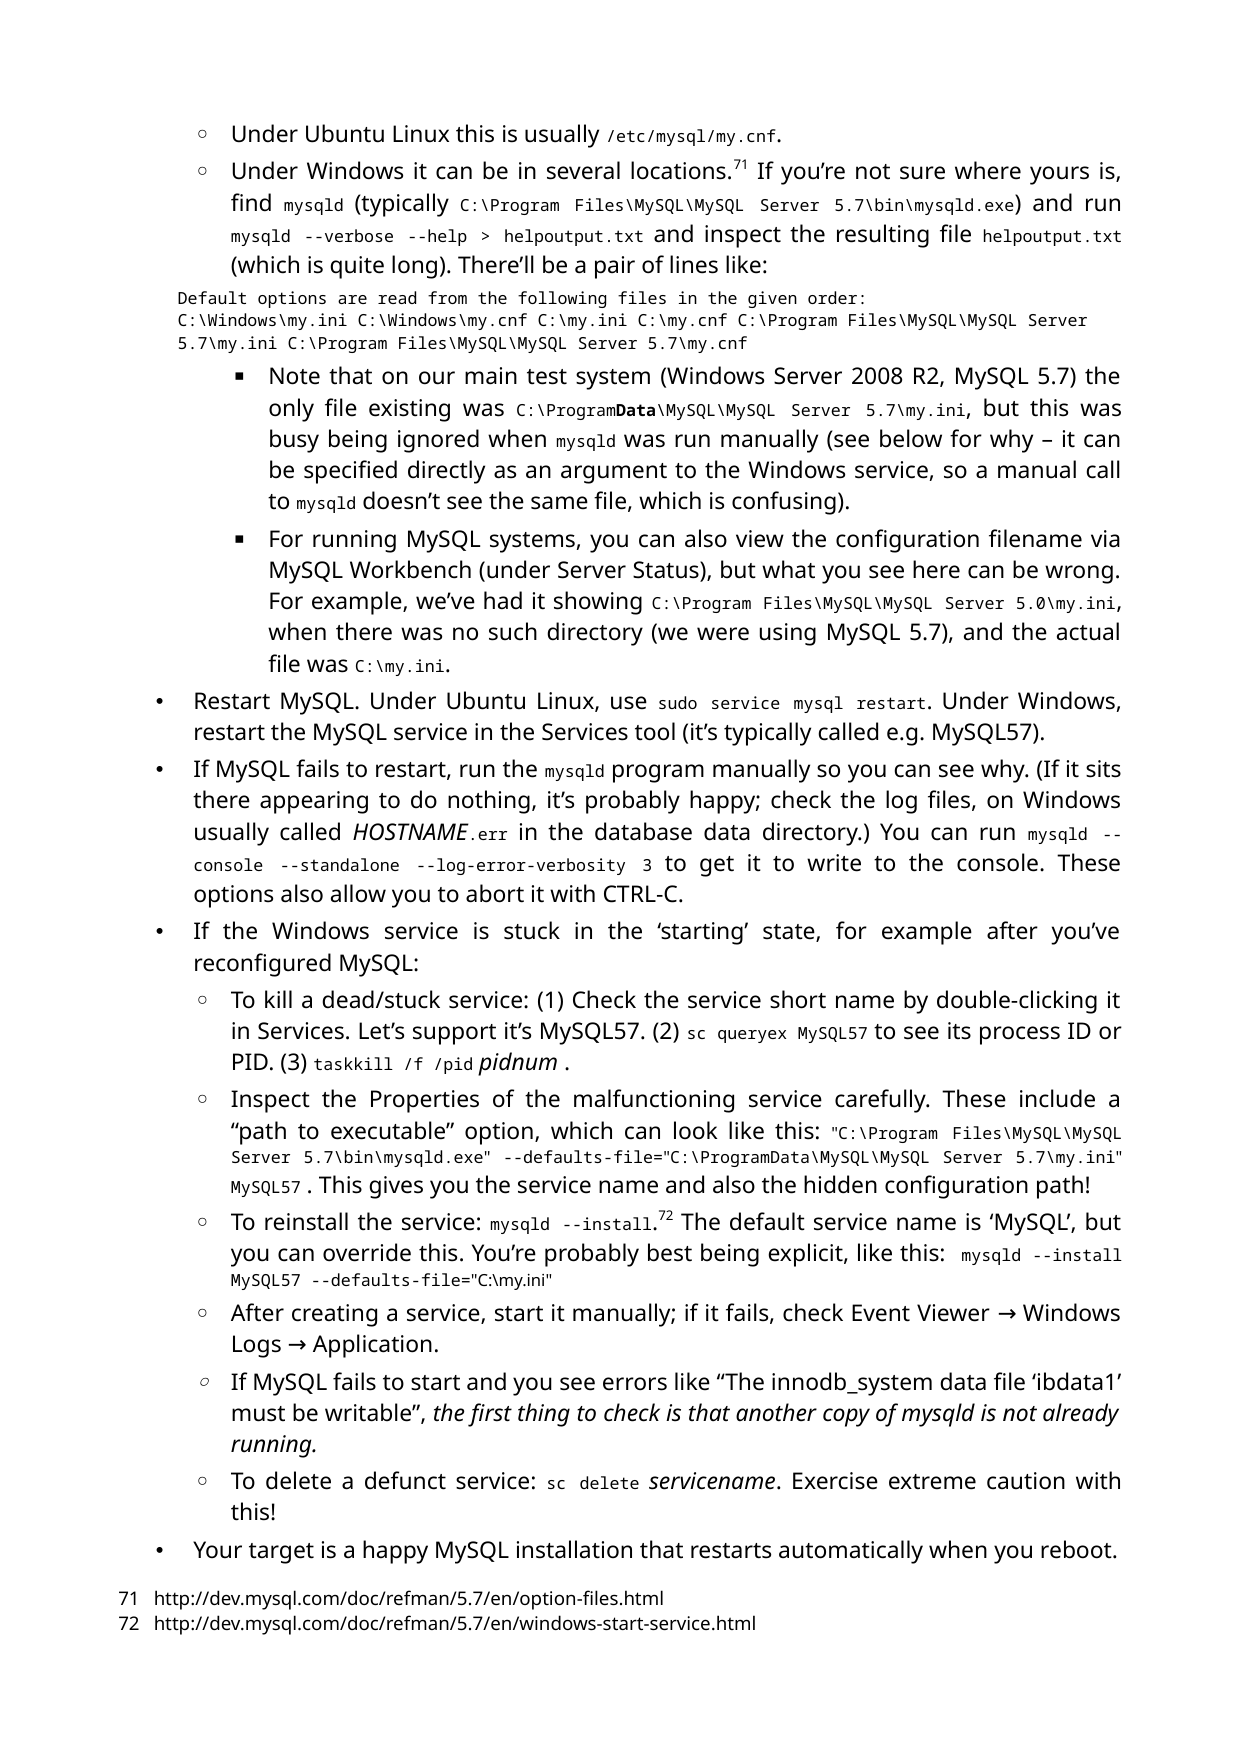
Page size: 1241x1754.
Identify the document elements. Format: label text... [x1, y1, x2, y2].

list If MySQL fails to restart, run the mysqld program manually so you can see why. (If it sits there appearing to do nothing, it’s probably happy; check the log files, on Windows usually called HOSTNAME.err in the database data directory.) You can run mysqld --console --standalone --log-error-verbosity 3 to get it to write to the console. These options also allow you to abort it with CTRL-C. [156, 753, 1122, 909]
list To reinstall the service: mysqld --install. The default service name is ‘MySQL’, but you can override this. You’re probably best being explicit, like this: mysqld --install MySQL57 --defaults-file="C:\my.ini" [193, 1206, 1122, 1291]
list After creating a service, start it manually; if it fails, check Event Viewer → Windows Logs → Application. [193, 1297, 1122, 1359]
list Under Ubuntu Linux this is usually /etc/mysql/my.cnf. [193, 118, 1122, 149]
list For running MySQL systems, you can also view the configuration filename via MySQL Workbench (under Server Status), but what you see here can be wrong. For example, we’ve had it showing C:\Program Files\MySQL\MySQL Server 5.0\my.ini, when there was no such directory (we were using MySQL 5.7), and the actual file was C:\my.ini. [231, 522, 1122, 679]
list Restart MySQL. Under Ubuntu Linux, use sudo service mysql restart. Under Windows, restart the MySQL service in the Services tool (it’s typically called e.g. MySQL57). [156, 685, 1122, 747]
text Default options are read from the following files in the given order: [177, 286, 1122, 309]
list http://dev.mysql.com/doc/refman/5.7/en/option-files.html [118, 1585, 1122, 1610]
list To kill a dead/stuck service: (1) Check the service short name by double-clicking it in Services. Let’s support it’s MySQL57. (2) sc queryex MySQL57 to see its process ID or PID. (3) taskkill /f /pid pidnum . [193, 984, 1122, 1077]
list Inspect the Properties of the malfunctioning service carefully. These include a “path to executable” option, which can look like this: "C:\Program Files\MySQL\MySQL Server 5.7\bin\mysqld.exe" --defaults-file="C:\ProgramData\MySQL\MySQL Server 5.7\my.ini" MySQL57 . This gives you the service name and also the hidden configuration path! [193, 1083, 1122, 1200]
list http://dev.mysql.com/doc/refman/5.7/en/windows-start-service.html [118, 1610, 1122, 1636]
list Under Windows it can be in several locations. If you’re not sure where yours is, find mysqld (typically C:\Program Files\MySQL\MySQL Server 5.7\bin\mysqld.exe) and run mysqld --verbose --help > helpoutput.txt and inspect the resulting file helpoutput.txt (which is quite long). There’ll be a pair of lines like: [193, 155, 1122, 280]
list If the Windows service is stuck in the ‘starting’ state, for example after you’ve reconfigured MySQL: [156, 915, 1122, 978]
list Note that on our main test system (Windows Server 2008 R2, MySQL 5.7) the only file existing was C:\ProgramData\MySQL\MySQL Server 5.7\my.ini, but this was busy being ignored when mysqld was run manually (see below for why – it can be specified directly as an argument to the Windows service, so a manual call to mysqld doesn’t see the same file, which is confusing). [231, 360, 1122, 517]
list If MySQL fails to start and you see errors like “The innodb_system data file ‘ibdata1’ must be writable”, the first thing to check is that another copy of mysqld is not already running. [193, 1365, 1122, 1459]
list Your target is a happy MySQL installation that restarts automatically when you reboot. [156, 1533, 1122, 1565]
text C:\Windows\my.ini C:\Windows\my.cnf C:\my.ini C:\my.cnf C:\Program Files\MySQL\MySQL Server 5.7\my.ini C:\Program Files\MySQL\MySQL Server 5.7\my.cnf [177, 309, 1122, 354]
list To delete a defunct service: sc delete servicename. Exercise extreme caution with this! [193, 1465, 1122, 1528]
